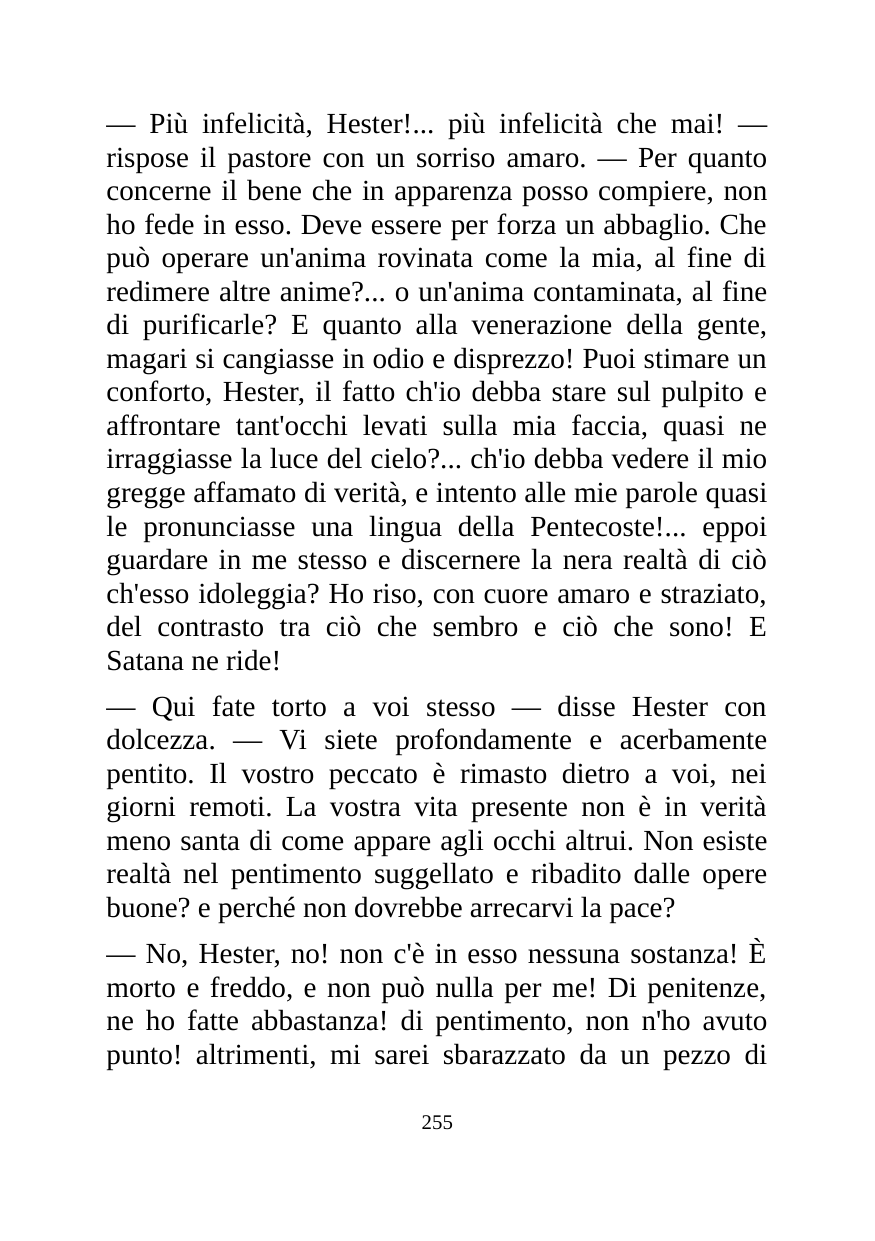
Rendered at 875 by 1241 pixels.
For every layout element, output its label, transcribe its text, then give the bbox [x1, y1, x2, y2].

text — Più infelicità, Hester!... più infelicità che mai! — rispose il pastore con un sorriso amaro. — Per quanto concerne il bene che in apparenza posso compiere, non ho fede in esso. Deve essere per forza un abbaglio. Che può operare un'anima rovinata come la mia, al fine di redimere altre anime?... o un'anima contaminata, al fine di purificarle? E quanto alla venerazione della gente, magari si cangiasse in odio e disprezzo! Puoi stimare un conforto, Hester, il fatto ch'io debba stare sul pulpito e affrontare tant'occhi levati sulla mia faccia, quasi ne irraggiasse la luce del cielo?... ch'io debba vedere il mio gregge affamato di verità, e intento alle mie parole quasi le pronunciasse una lingua della Pentecoste!... eppoi guardare in me stesso e discernere la nera realtà di ciò ch'esso idoleggia? Ho riso, con cuore amaro e straziato, del contrasto tra ciò che sembro e ciò che sono! E Satana ne ride! [106, 106, 768, 676]
text — No, Hester, no! non c'è in esso nessuna sostanza! È morto e freddo, e non può nulla per me! Di penitenze, ne ho fatte abbastanza! di pentimento, non n'ho avuto punto! altrimenti, mi sarei sbarazzato da un pezzo di [106, 936, 768, 1070]
text — Qui fate torto a voi stesso — disse Hester con dolcezza. — Vi siete profondamente e acerbamente pentito. Il vostro peccato è rimasto dietro a voi, nei giorni remoti. La vostra vita presente non è in verità meno santa di come appare agli occhi altrui. Non esiste realtà nel pentimento suggellato e ribadito dalle opere buone? e perché non dovrebbe arrecarvi la pace? [106, 689, 768, 924]
